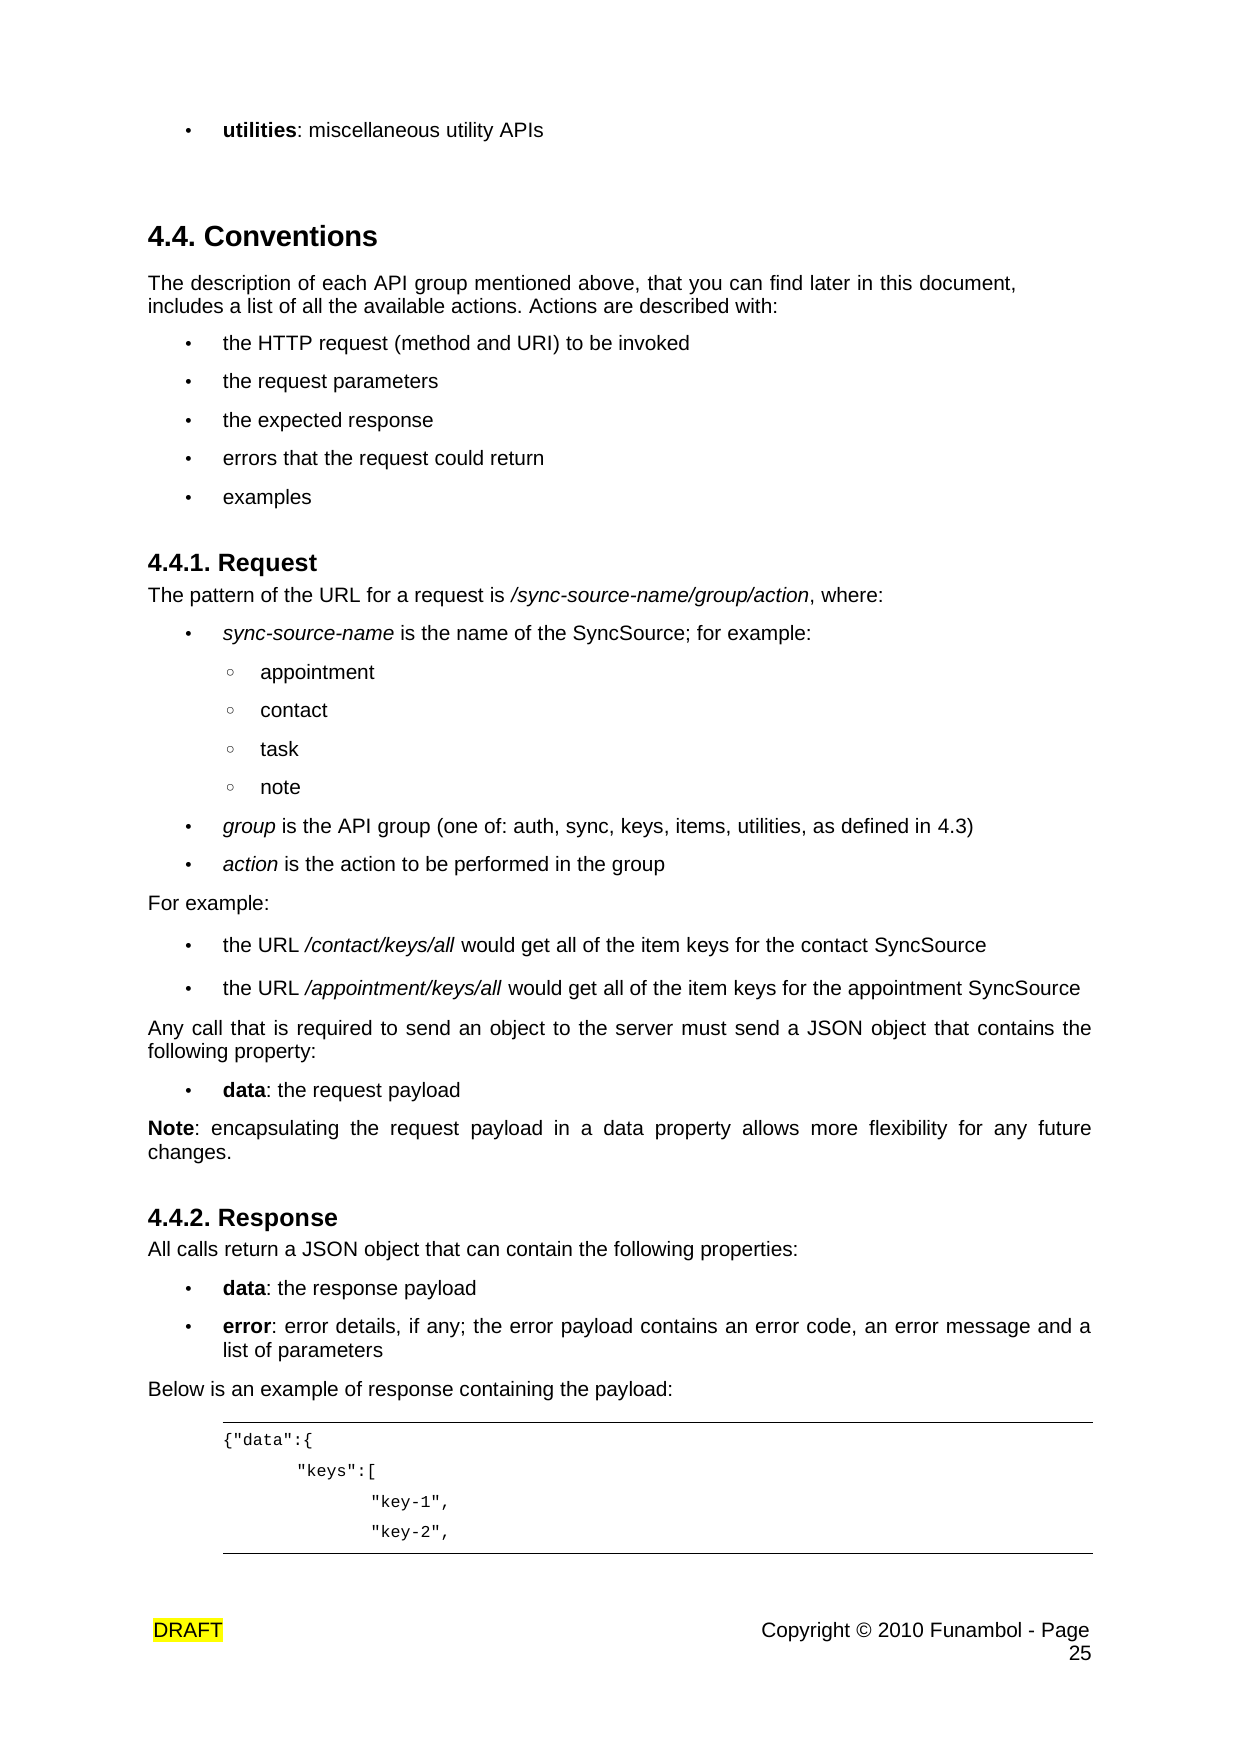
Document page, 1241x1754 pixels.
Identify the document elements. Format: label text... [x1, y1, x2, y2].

list note [223, 776, 1093, 799]
list error: error details, if any; the error payload contains an error code, an error message and a list of parameters [185, 1315, 1093, 1362]
text The pattern of the URL for a request is /sync-source-name/group/action, where: [148, 583, 1093, 607]
list utilities: miscellaneous utility APIs [185, 118, 1093, 142]
text "key-1", [223, 1483, 1093, 1512]
list errors that the request could return [185, 447, 1093, 470]
text Below is an example of response containing the payload: [148, 1377, 1093, 1401]
list the request parameters [185, 369, 1093, 393]
subtitle Request [148, 549, 1093, 577]
text For example: [148, 891, 1093, 915]
list the URL /contact/keys/all would get all of the item keys for the contact SyncSource [185, 930, 1093, 958]
list the HTTP request (method and URI) to be invoked [185, 331, 1093, 354]
text "key-2", [223, 1513, 1093, 1553]
text All calls return a JSON object that can contain the following properties: [148, 1238, 1093, 1261]
list data: the request payload [185, 1078, 1093, 1102]
text "keys":[ [223, 1452, 1093, 1481]
list action is the action to be performed in the group [185, 853, 1093, 876]
list task [223, 737, 1093, 761]
list the URL /appointment/keys/all would get all of the item keys for the appointment SyncSource [185, 973, 1093, 1001]
subtitle Response [148, 1204, 1093, 1232]
subtitle Conventions [148, 220, 1093, 253]
list examples [185, 485, 1093, 509]
list contact [223, 699, 1093, 722]
list the expected response [185, 408, 1093, 432]
text The description of each API group mentioned above, that you can find later in this document, includes a list of all the available actions. Actions are described with: [148, 271, 1018, 318]
list appointment [223, 660, 1093, 684]
list sync-source-name is the name of the SyncSource; for example: [185, 622, 1093, 645]
list group is the API group (one of: auth, sync, keys, items, utilities, as defined in 4.3) [185, 814, 1093, 838]
text Any call that is required to send an object to the server must send a JSON object that contains the following property: [148, 1016, 1093, 1063]
text {"data":{ [223, 1423, 1093, 1451]
text Note: encapsulating the request payload in a data property allows more flexibility for any future changes. [148, 1117, 1093, 1164]
list data: the response payload [185, 1276, 1093, 1300]
